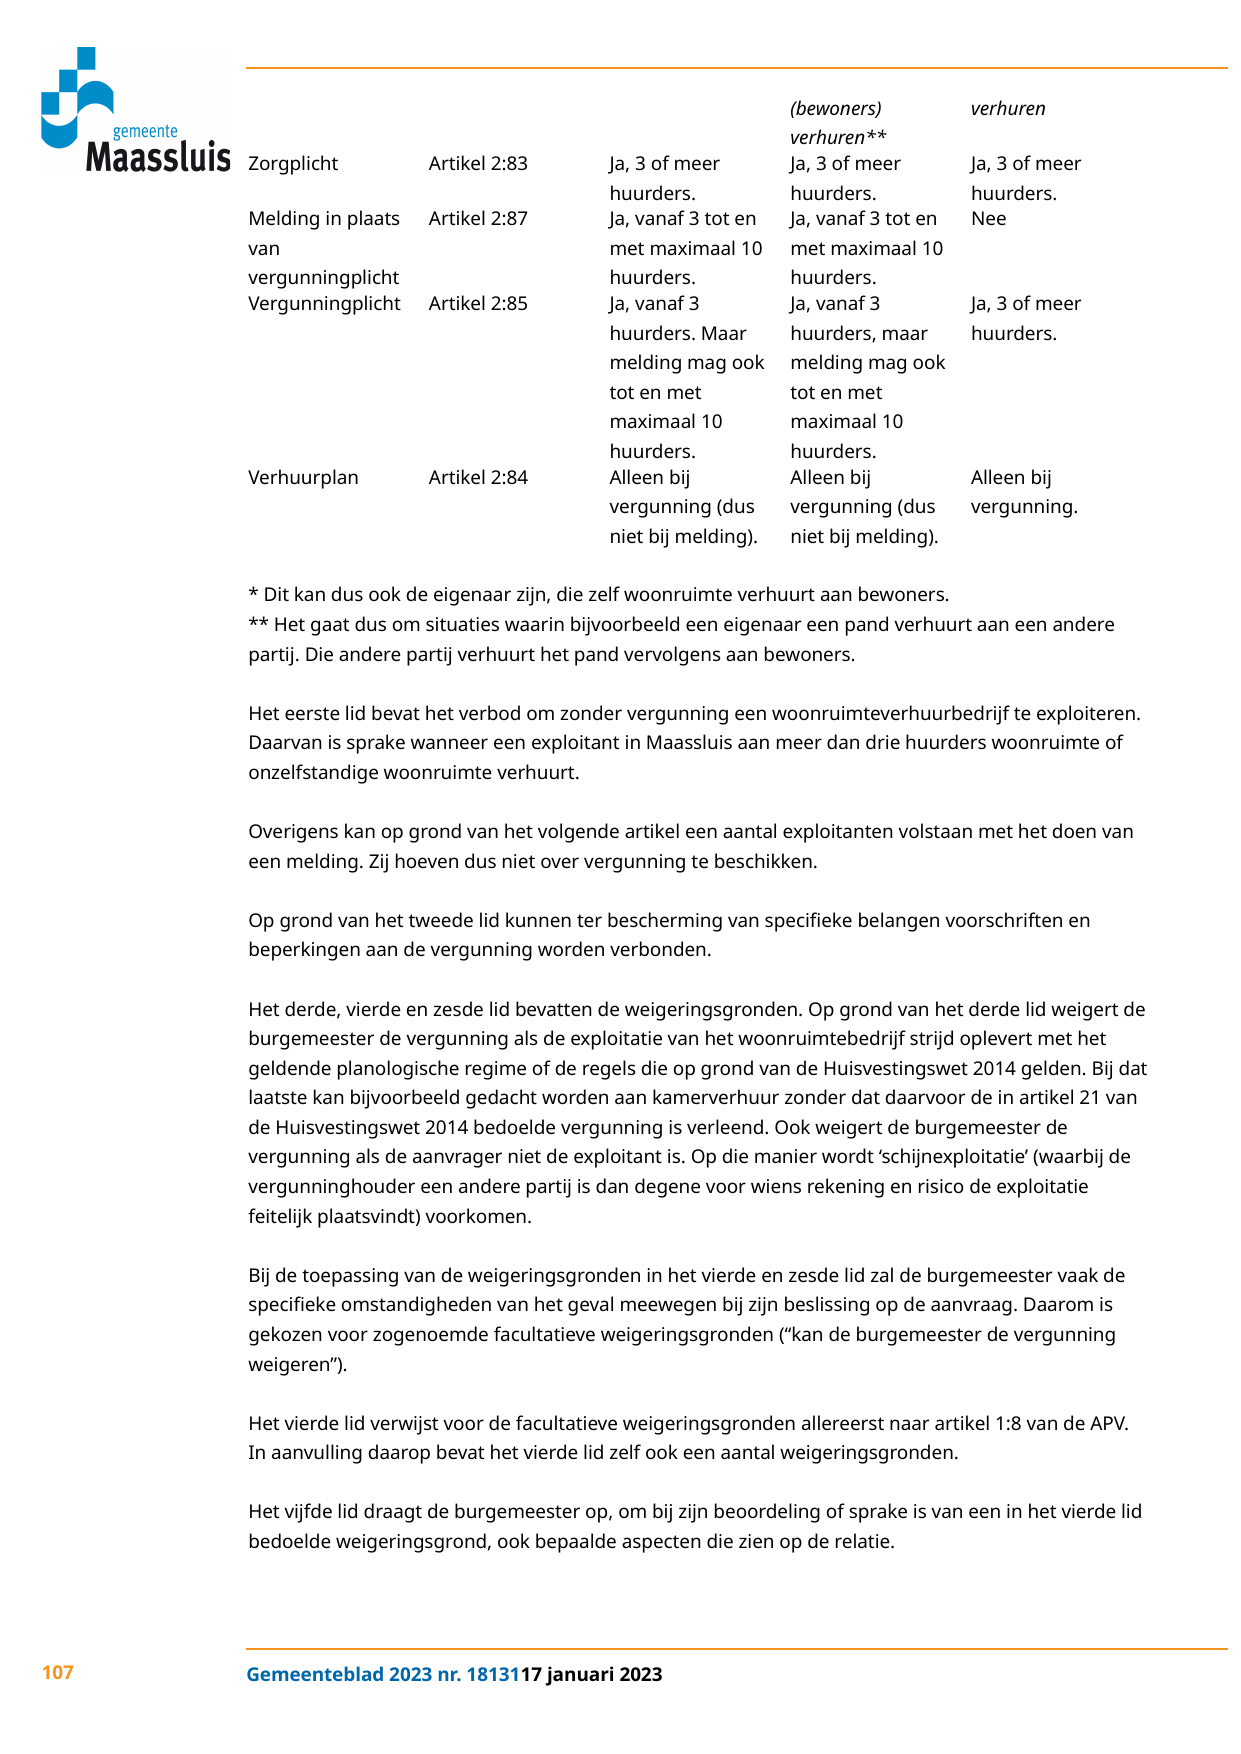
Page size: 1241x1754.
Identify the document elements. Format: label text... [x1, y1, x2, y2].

text Het eerste lid bevat het verbod om zonder vergunning een woonruimteverhuurbedrijf te exploiteren. Daarvan is sprake wanneer een exploitant in Maassluis aan meer dan drie huurders woonruimte of onzelfstandige woonruimte verhuurt. [248, 700, 1152, 785]
table_cell Artikel 2:84 [429, 464, 609, 549]
text Het vierde lid verwijst voor de facultatieve weigeringsgronden allereerst naar artikel 1:8 van de APV. In aanvulling daarop bevat het vierde lid zelf ook een aantal weigeringsgronden. [248, 1410, 1152, 1465]
table_cell Alleen bij vergunning (dus niet bij melding). [790, 464, 971, 549]
table_cell Ja, vanaf 3 huurders. Maar melding mag ook tot en met maximaal 10 huurders. [609, 290, 790, 464]
table_cell Artikel 2:87 [429, 205, 609, 290]
text Het derde, vierde en zesde lid bevatten de weigeringsgronden. Op grond van het derde lid weigert de burgemeester de vergunning als de exploitatie van het woonruimtebedrijf strijd oplevert met het geldende planologische regime of de regels die op grond van de Huisvestingswet 2014 gelden. Bij dat laatste kan bijvoorbeeld gedacht worden aan kamerverhuur zonder dat daarvoor de in artikel 21 van de Huisvestingswet 2014 bedoelde vergunning is verleend. Ook weigert de burgemeester de vergunning als de aanvrager niet de exploitant is. Op die manier wordt ‘schijnexploitatie’ (waarbij de vergunninghouder een andere partij is dan degene voor wiens rekening en risico de exploitatie feitelijk plaatsvindt) voorkomen. [248, 996, 1152, 1229]
picture [41, 47, 231, 172]
table_cell Alleen bij vergunning. [971, 464, 1152, 549]
text ** Het gaat dus om situaties waarin bijvoorbeeld een eigenaar een pand verhuurt aan een andere partij. Die andere partij verhuurt het pand vervolgens aan bewoners. [248, 611, 1152, 667]
text Bij de toepassing van de weigeringsgronden in het vierde en zesde lid zal de burgemeester vaak de specifieke omstandigheden van het geval meewegen bij zijn beslissing op de aanvraag. Daarom is gekozen voor zogenoemde facultatieve weigeringsgronden (“kan de burgemeester de vergunning weigeren”). [248, 1262, 1152, 1377]
text Overigens kan op grond van het volgende artikel een aantal exploitanten volstaan met het doen van een melding. Zij hoeven dus niet over vergunning te beschikken. [248, 818, 1152, 874]
table_cell Ja, 3 of meer huurders. [971, 150, 1152, 205]
text * Dit kan dus ook de eigenaar zijn, die zelf woonruimte verhuurt aan bewoners. [248, 582, 1152, 607]
table_cell (bewoners) verhuren** [790, 95, 971, 150]
picture [41, 47, 77, 92]
table_cell Ja, 3 of meer huurders. [790, 150, 971, 205]
table_cell Ja, vanaf 3 tot en met maximaal 10 huurders. [790, 205, 971, 290]
table_header [248, 95, 429, 150]
table_cell Vergunningplicht [248, 290, 429, 464]
table_cell Nee [971, 205, 1152, 290]
table_header [429, 95, 609, 150]
table_cell Artikel 2:85 [429, 290, 609, 464]
table_cell Artikel 2:83 [429, 150, 609, 205]
table_cell [609, 95, 790, 150]
table_cell Alleen bij vergunning (dus niet bij melding). [609, 464, 790, 549]
table_cell Zorgplicht [248, 150, 429, 205]
table_cell verhuren [971, 95, 1152, 150]
table_cell Ja, vanaf 3 huurders, maar melding mag ook tot en met maximaal 10 huurders. [790, 290, 971, 464]
table_cell Melding in plaats van vergunningplicht [248, 205, 429, 290]
text Op grond van het tweede lid kunnen ter bescherming van specifieke belangen voorschriften en beperkingen aan de vergunning worden verbonden. [248, 907, 1152, 962]
table_cell Ja, 3 of meer huurders. [971, 290, 1152, 464]
table_cell Ja, 3 of meer huurders. [609, 150, 790, 205]
text Het vijfde lid draagt de burgemeester op, om bij zijn beoordeling of sprake is van een in het vierde lid bedoelde weigeringsgrond, ook bepaalde aspecten die zien op de relatie. [248, 1499, 1152, 1554]
table_cell Ja, vanaf 3 tot en met maximaal 10 huurders. [609, 205, 790, 290]
table_cell Verhuurplan [248, 464, 429, 549]
